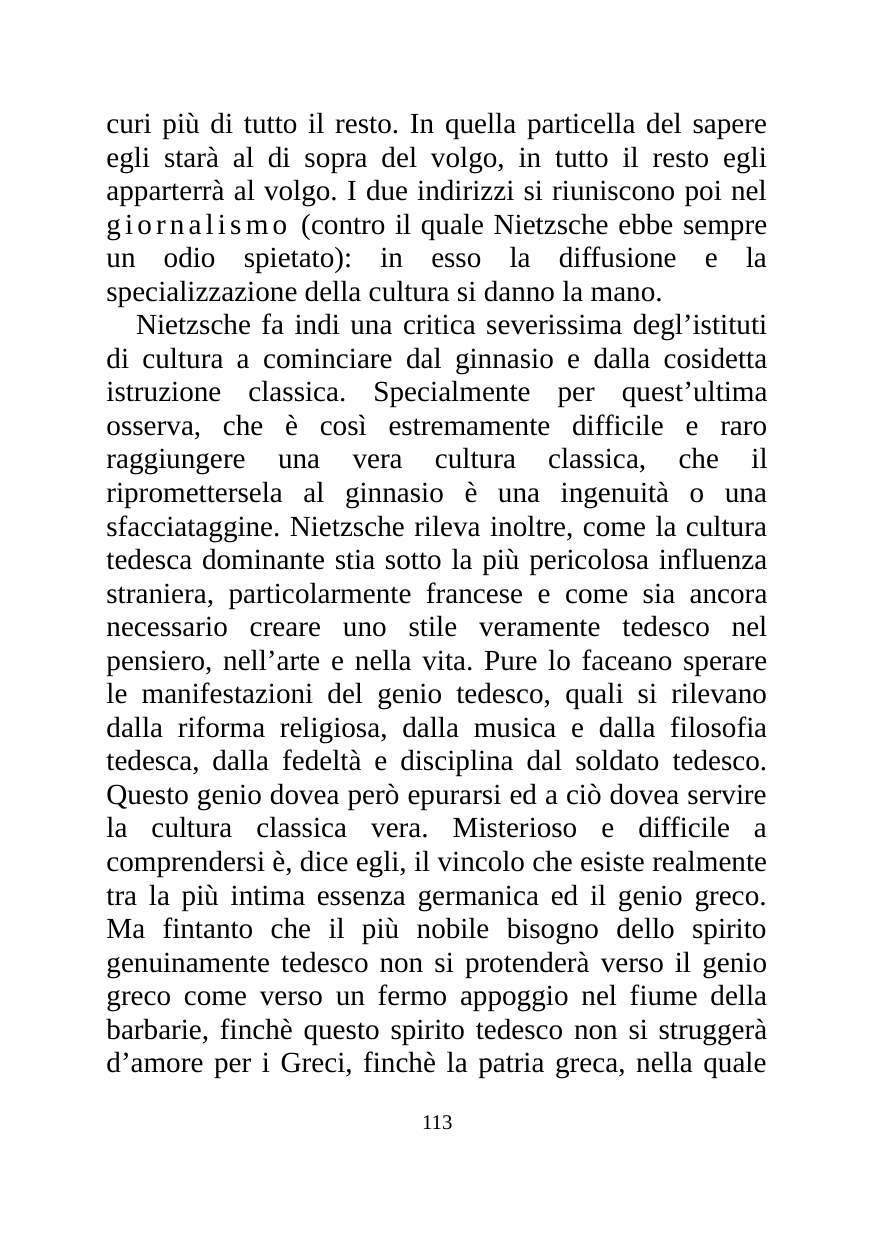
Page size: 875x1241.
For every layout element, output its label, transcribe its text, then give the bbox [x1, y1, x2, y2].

text Nietzsche fa indi una critica severissima degl’istituti di cultura a cominciare dal ginnasio e dalla cosidetta istruzione classica. Specialmente per quest’ultima osserva, che è così estremamente difficile e raro raggiungere una vera cultura classica, che il ripromettersela al ginnasio è una ingenuità o una sfacciataggine. Nietzsche rileva inoltre, come la cultura tedesca dominante stia sotto la più pericolosa influenza straniera, particolarmente francese e come sia ancora necessario creare uno stile veramente tedesco nel pensiero, nell’arte e nella vita. Pure lo faceano sperare le manifestazioni del genio tedesco, quali si rilevano dalla riforma religiosa, dalla musica e dalla filosofia tedesca, dalla fedeltà e disciplina dal soldato tedesco. Questo genio dovea però epurarsi ed a ciò dovea servire la cultura classica vera. Misterioso e difficile a comprendersi è, dice egli, il vincolo che esiste realmente tra la più intima essenza germanica ed il genio greco. Ma fintanto che il più nobile bisogno dello spirito genuinamente tedesco non si protenderà verso il genio greco come verso un fermo appoggio nel fiume della barbarie, finchè questo spirito tedesco non si struggerà d’amore per i Greci, finchè la patria greca, nella quale [106, 307, 768, 1079]
text curi più di tutto il resto. In quella particella del sapere egli starà al di sopra del volgo, in tutto il resto egli apparterrà al volgo. I due indirizzi si riuniscono poi nel giornalismo (contro il quale Nietzsche ebbe sempre un odio spietato): in esso la diffusione e la specializzazione della cultura si danno la mano. [106, 106, 768, 307]
